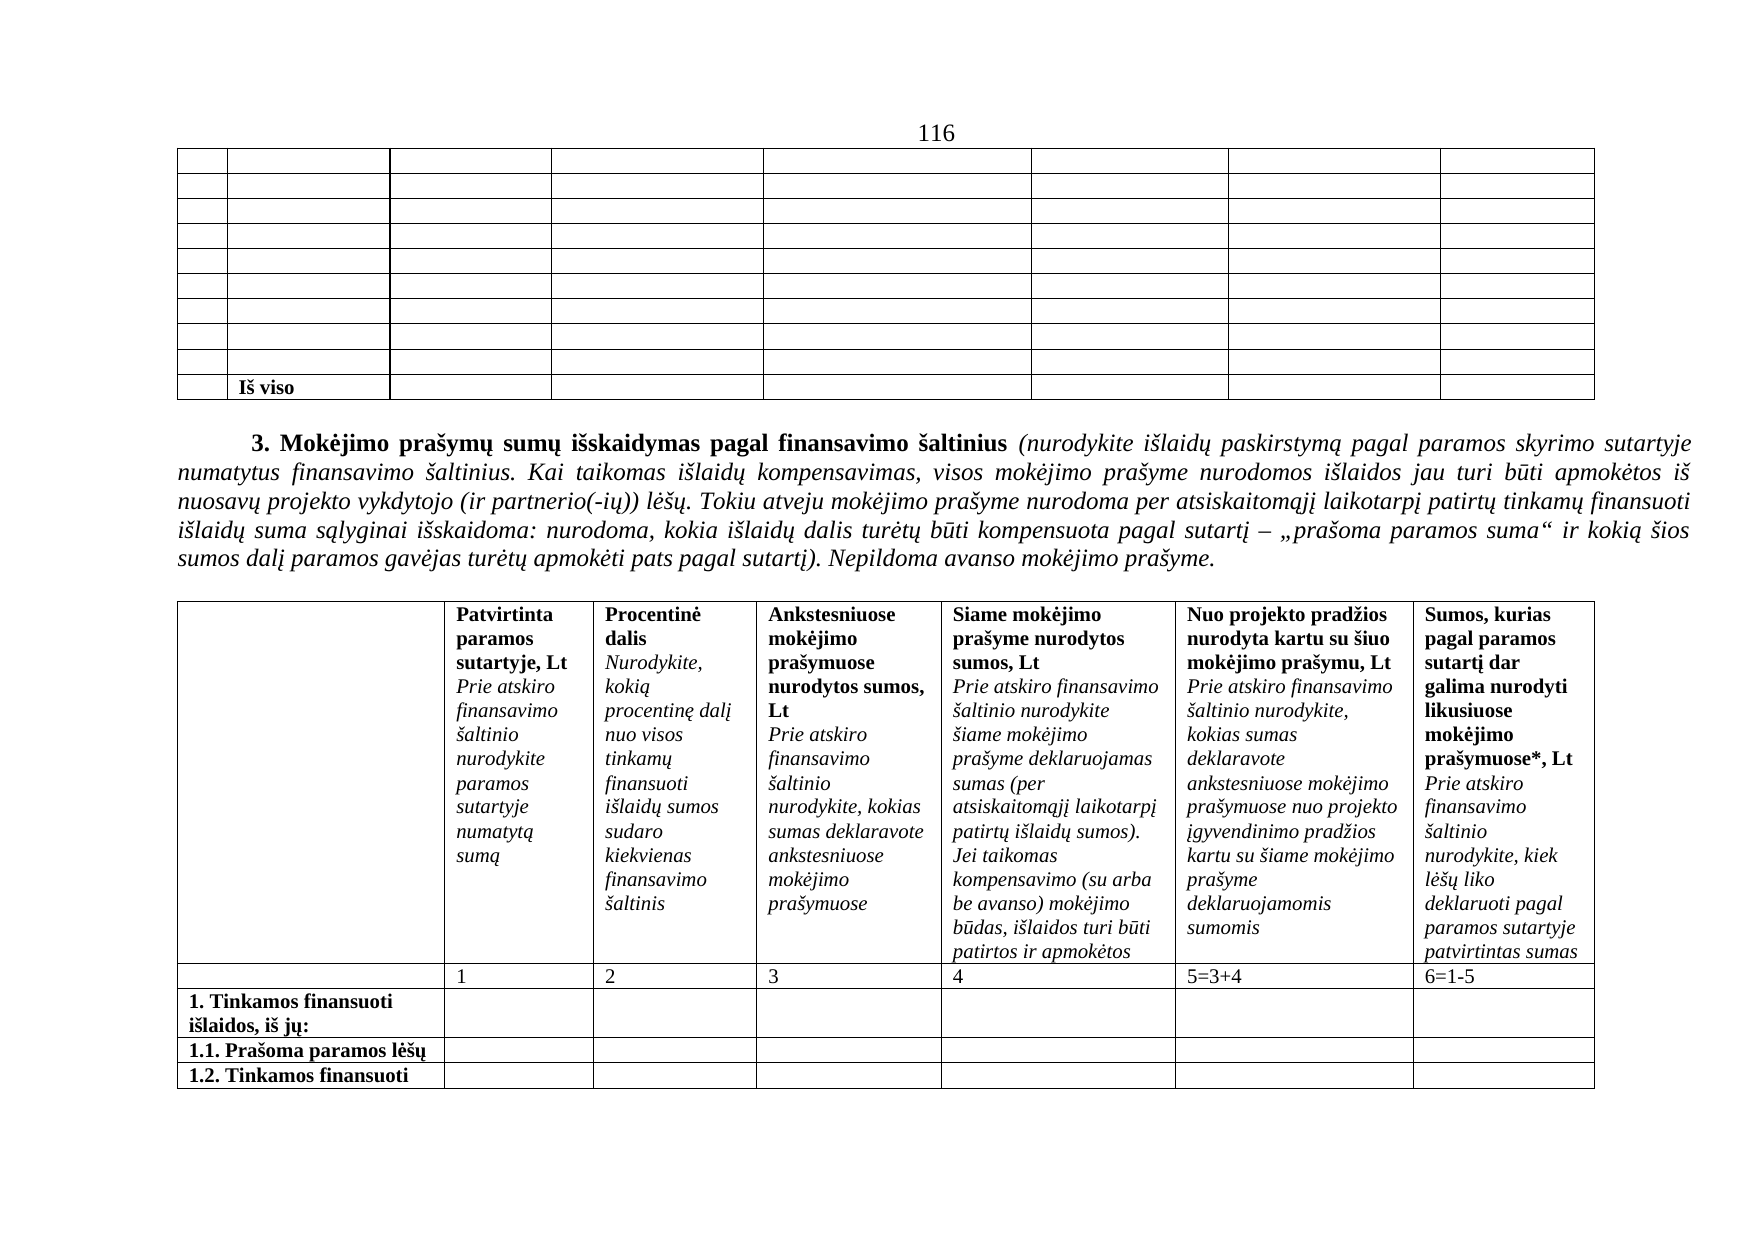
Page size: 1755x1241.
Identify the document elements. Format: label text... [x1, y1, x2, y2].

table_cell [1441, 174, 1594, 198]
table_cell [1414, 989, 1594, 1037]
table_cell [1229, 224, 1440, 248]
table_cell [942, 1038, 1175, 1062]
table_cell [178, 224, 227, 248]
table_cell [552, 199, 763, 223]
table_cell [552, 299, 763, 323]
table_cell [1032, 350, 1228, 373]
table_cell [1414, 1063, 1594, 1087]
table_cell [178, 249, 227, 273]
table_cell [391, 324, 551, 348]
table_header Procentinė dalis Nurodykite, kokią procentinę dalį nuo visos tinkamų finansuoti išlaidų sumos sudaro kiekvienas finansavimo šaltinis [594, 602, 756, 963]
table_cell [1229, 324, 1440, 348]
table_cell [594, 989, 756, 1037]
table_cell [764, 249, 1031, 273]
table_cell [1414, 1038, 1594, 1062]
table_cell [391, 199, 551, 223]
table_cell 2 [594, 964, 756, 988]
table_cell [228, 299, 389, 323]
table_cell [764, 149, 1031, 173]
table_cell [1176, 1038, 1413, 1062]
table_cell [391, 299, 551, 323]
table_cell [1441, 274, 1594, 298]
table_cell [757, 1038, 941, 1062]
table_cell 1 [445, 964, 593, 988]
table_cell [228, 224, 389, 248]
table_cell [228, 149, 389, 173]
table_cell [178, 199, 227, 223]
table_header [178, 602, 444, 963]
table_cell 3 [757, 964, 941, 988]
table_cell [552, 350, 763, 373]
table_cell [178, 149, 227, 173]
table_cell [1032, 299, 1228, 323]
table_cell [1229, 299, 1440, 323]
table_cell [178, 964, 444, 988]
table_cell [178, 324, 227, 348]
table_cell [764, 224, 1031, 248]
table_cell [1032, 224, 1228, 248]
table_cell [594, 1038, 756, 1062]
table_cell [178, 274, 227, 298]
table_cell [764, 324, 1031, 348]
table_cell [764, 199, 1031, 223]
table_cell [228, 174, 389, 198]
table_cell [1032, 249, 1228, 273]
table_cell [1441, 224, 1594, 248]
table_cell [228, 249, 389, 273]
table_cell [228, 199, 389, 223]
table_header Ankstesniuose mokėjimo prašymuose nurodytos sumos, Lt Prie atskiro finansavimo šaltinio nurodykite, kokias sumas deklaravote ankstesniuose mokėjimo prašymuose [757, 602, 941, 963]
table_cell [228, 350, 389, 373]
table_cell [764, 350, 1031, 373]
table_cell [228, 324, 389, 348]
table_cell [552, 249, 763, 273]
table_cell [552, 224, 763, 248]
table_cell [1032, 149, 1228, 173]
table_cell Iš viso [228, 375, 389, 399]
table_cell [552, 149, 763, 173]
table_header Patvirtinta paramos sutartyje, Lt Prie atskiro finansavimo šaltinio nurodykite paramos sutartyje numatytą sumą [445, 602, 593, 963]
table_cell [764, 375, 1031, 399]
table_cell [1229, 350, 1440, 373]
table_cell [1032, 199, 1228, 223]
table_cell [391, 224, 551, 248]
table_cell [445, 1063, 593, 1087]
table_cell [1176, 1063, 1413, 1087]
table_cell [552, 274, 763, 298]
table_cell [1032, 174, 1228, 198]
table_cell [757, 989, 941, 1037]
table_cell [178, 350, 227, 373]
table_cell [1229, 249, 1440, 273]
table_cell [1229, 274, 1440, 298]
table_cell [942, 1063, 1175, 1087]
table_cell [1032, 324, 1228, 348]
table_cell [178, 375, 227, 399]
table_cell [1229, 199, 1440, 223]
table_cell [228, 274, 389, 298]
table_cell 1.1. Prašoma paramos lėšų [178, 1038, 444, 1062]
table_cell 6=1-5 [1414, 964, 1594, 988]
table_cell [1032, 274, 1228, 298]
table_cell 5=3+4 [1176, 964, 1413, 988]
table_cell [1441, 299, 1594, 323]
table_cell [1441, 324, 1594, 348]
table_cell [391, 149, 551, 173]
table_cell [391, 249, 551, 273]
table_cell [552, 375, 763, 399]
table_cell [764, 299, 1031, 323]
table_cell [178, 299, 227, 323]
table_cell [1441, 350, 1594, 373]
table_cell [1229, 149, 1440, 173]
table_cell [1032, 375, 1228, 399]
table_cell 1. Tinkamos finansuoti išlaidos, iš jų: [178, 989, 444, 1037]
table_cell [391, 350, 551, 373]
table_cell [445, 1038, 593, 1062]
table_cell [1441, 375, 1594, 399]
table_cell [757, 1063, 941, 1087]
table_header Nuo projekto pradžios nurodyta kartu su šiuo mokėjimo prašymu, Lt Prie atskiro finansavimo šaltinio nurodykite, kokias sumas deklaravote ankstesniuose mokėjimo prašymuose nuo projekto įgyvendinimo pradžios kartu su šiame mokėjimo prašyme deklaruojamomis sumomis [1176, 602, 1413, 963]
table_cell [764, 274, 1031, 298]
table_cell [1229, 375, 1440, 399]
table_cell [594, 1063, 756, 1087]
table_cell 4 [942, 964, 1175, 988]
table_cell [764, 174, 1031, 198]
table_cell [1441, 149, 1594, 173]
table_cell [178, 174, 227, 198]
table_cell [942, 989, 1175, 1037]
table_cell [1176, 989, 1413, 1037]
table_cell [552, 174, 763, 198]
table_header Sumos, kurias pagal paramos sutartį dar galima nurodyti likusiuose mokėjimo prašymuose*, Lt Prie atskiro finansavimo šaltinio nurodykite, kiek lėšų liko deklaruoti pagal paramos sutartyje patvirtintas sumas [1414, 602, 1594, 963]
table_cell [1229, 174, 1440, 198]
table_cell [445, 989, 593, 1037]
text 3. Mokėjimo prašymų sumų išskaidymas pagal finansavimo šaltinius (nurodykite išlaidų paskirstymą pagal paramos skyrimo sutartyje numatytus finansavimo šaltinius. Kai taikomas išlaidų kompensavimas, visos mokėjimo prašyme nurodomos išlaidos jau turi būti apmokėtos iš nuosavų projekto vykdytojo (ir partnerio(-ių)) lėšų. Tokiu atveju mokėjimo prašyme nurodoma per atsiskaitomąjį laikotarpį patirtų tinkamų finansuoti išlaidų suma sąlyginai išskaidoma: nurodoma, kokia išlaidų dalis turėtų būti kompensuota pagal sutartį – „prašoma paramos suma“ ir kokią šios sumos dalį paramos gavėjas turėtų apmokėti pats pagal sutartį). Nepildoma avanso mokėjimo prašyme. [177, 428, 1695, 572]
table_cell [391, 375, 551, 399]
table_cell [391, 274, 551, 298]
table_cell [1441, 199, 1594, 223]
table_cell [391, 174, 551, 198]
table_cell 1.2. Tinkamos finansuoti [178, 1063, 444, 1087]
table_cell [1441, 249, 1594, 273]
table_cell [552, 324, 763, 348]
table_header Siame mokėjimo prašyme nurodytos sumos, Lt Prie atskiro finansavimo šaltinio nurodykite šiame mokėjimo prašyme deklaruojamas sumas (per atsiskaitomąjį laikotarpį patirtų išlaidų sumos). Jei taikomas kompensavimo (su arba be avanso) mokėjimo būdas, išlaidos turi būti patirtos ir apmokėtos [942, 602, 1175, 963]
